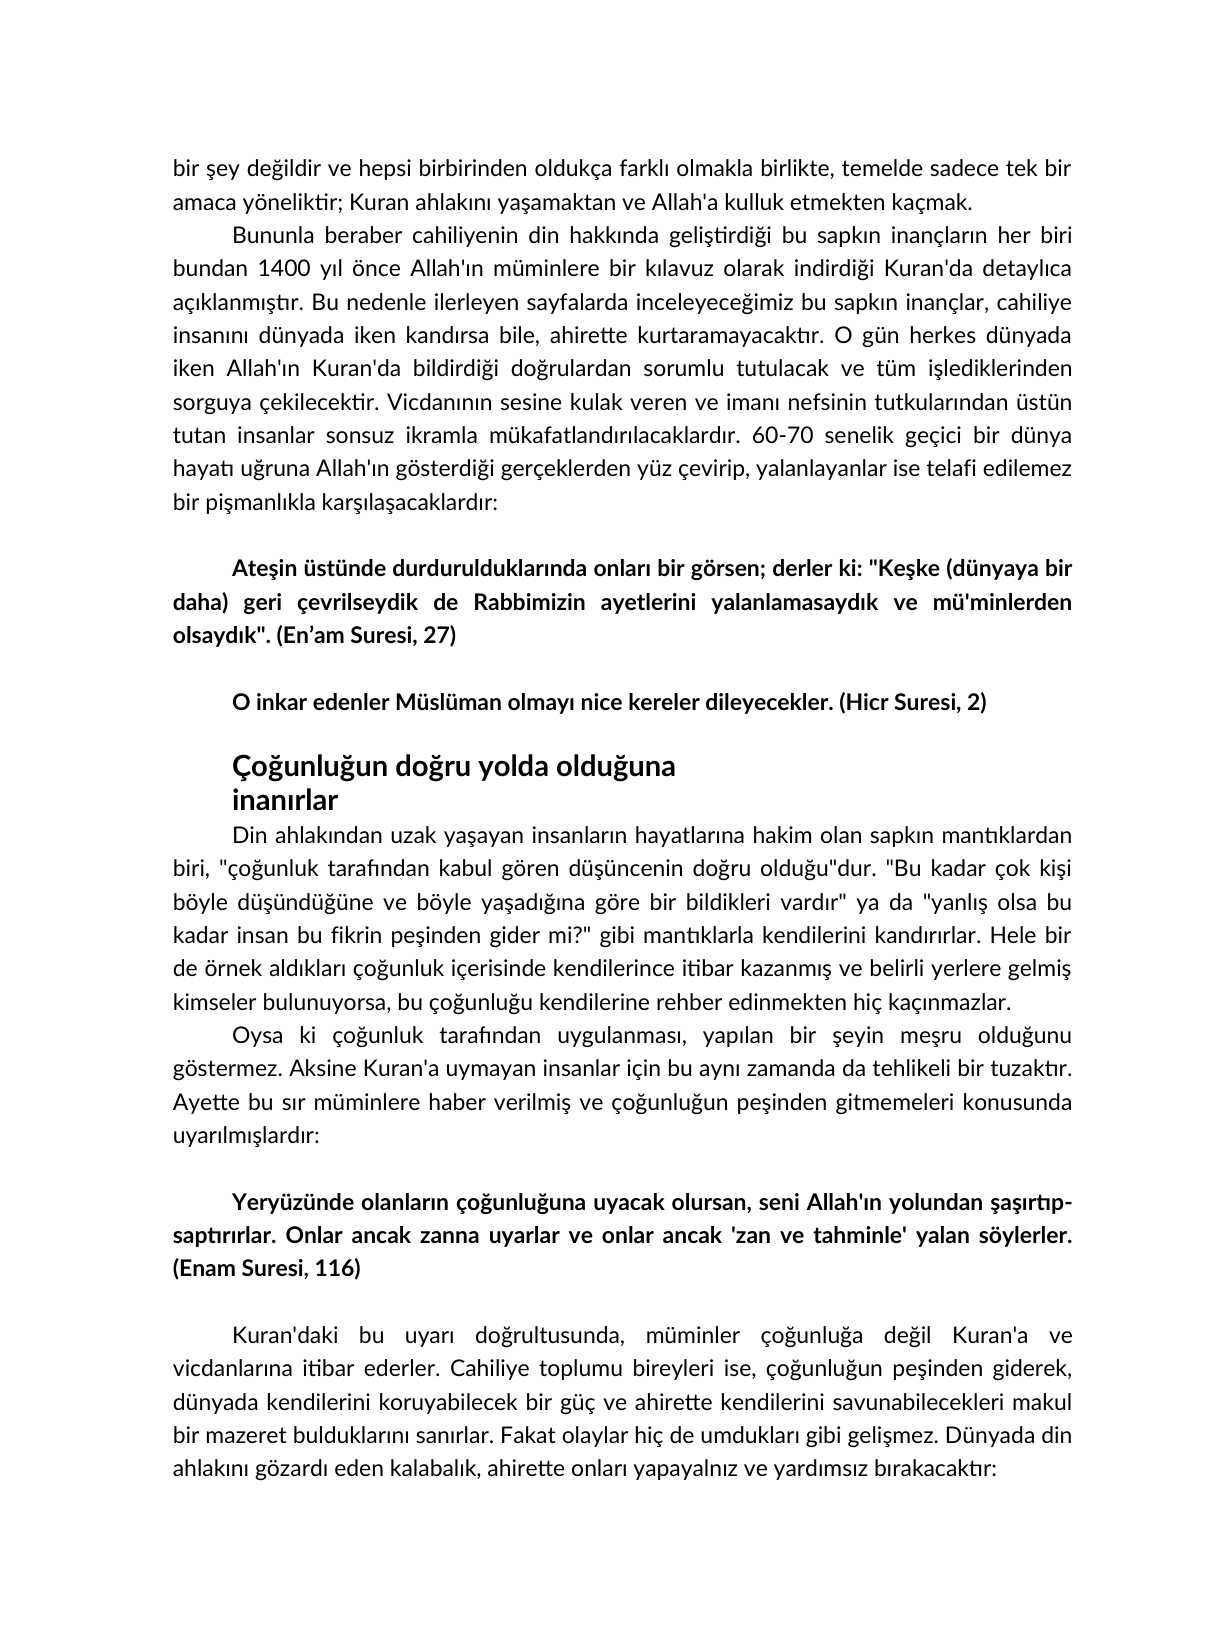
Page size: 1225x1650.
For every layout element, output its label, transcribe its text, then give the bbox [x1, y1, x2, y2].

text Ateşin üstünde durdurulduklarında onları bir görsen; derler ki: "Keşke (dünyaya bir daha) geri çevrilseydik de Rabbimizin ayetlerini yalanlamasaydık ve mü'minlerden olsaydık". (En’am Suresi, 27) [173, 550, 1073, 650]
text O inkar edenler Müslüman olmayı nice kereler dileyecekler. (Hicr Suresi, 2) [173, 683, 1073, 717]
text Bununla beraber cahiliyenin din hakkında geliştirdiği bu sapkın inançların her biri bundan 1400 yıl önce Allah'ın müminlere bir kılavuz olarak indirdiği Kuran'da detaylıca açıklanmıştır. Bu nedenle ilerleyen sayfalarda inceleyeceğimiz bu sapkın inançlar, cahiliye insanını dünyada iken kandırsa bile, ahirette kurtaramayacaktır. O gün herkes dünyada iken Allah'ın Kuran'da bildirdiği doğrulardan sorumlu tutulacak ve tüm işlediklerinden sorguya çekilecektir. Vicdanının sesine kulak veren ve imanı nefsinin tutkularından üstün tutan insanlar sonsuz ikramla mükafatlandırılacaklardır. 60-70 senelik geçici bir dünya hayatı uğruna Allah'ın gösterdiği gerçeklerden yüz çevirip, yalanlayanlar ise telafi edilemez bir pişmanlıkla karşılaşacaklardır: [173, 217, 1073, 517]
text Oysa ki çoğunluk tarafından uygulanması, yapılan bir şeyin meşru olduğunu göstermez. Aksine Kuran'a uymayan insanlar için bu aynı zamanda da tehlikeli bir tuzaktır. Ayette bu sır müminlere haber verilmiş ve çoğunluğun peşinden gitmemeleri konusunda uyarılmışlardır: [173, 1017, 1073, 1150]
text Yeryüzünde olanların çoğunluğuna uyacak olursan, seni Allah'ın yolundan şaşırtıp-saptırırlar. Onlar ancak zanna uyarlar ve onlar ancak 'zan ve tahminle' yalan söylerler. (Enam Suresi, 116) [173, 1183, 1073, 1283]
subtitle inanırlar [173, 783, 1073, 817]
text Kuran'daki bu uyarı doğrultusunda, müminler çoğunluğa değil Kuran'a ve vicdanlarına itibar ederler. Cahiliye toplumu bireyleri ise, çoğunluğun peşinden giderek, dünyada kendilerini koruyabilecek bir güç ve ahirette kendilerini savunabilecekleri makul bir mazeret bulduklarını sanırlar. Fakat olaylar hiç de umdukları gibi gelişmez. Dünyada din ahlakını gözardı eden kalabalık, ahirette onları yapayalnız ve yardımsız bırakacaktır: [173, 1317, 1073, 1483]
text bir şey değildir ve hepsi birbirinden oldukça farklı olmakla birlikte, temelde sadece tek bir amaca yöneliktir; Kuran ahlakını yaşamaktan ve Allah'a kulluk etmekten kaçmak. [173, 150, 1073, 217]
subtitle Çoğunluğun doğru yolda olduğuna [173, 750, 1073, 783]
text Din ahlakından uzak yaşayan insanların hayatlarına hakim olan sapkın mantıklardan biri, "çoğunluk tarafından kabul gören düşüncenin doğru olduğu"dur. "Bu kadar çok kişi böyle düşündüğüne ve böyle yaşadığına göre bir bildikleri vardır" ya da "yanlış olsa bu kadar insan bu fikrin peşinden gider mi?" gibi mantıklarla kendilerini kandırırlar. Hele bir de örnek aldıkları çoğunluk içerisinde kendilerince itibar kazanmış ve belirli yerlere gelmiş kimseler bulunuyorsa, bu çoğunluğu kendilerine rehber edinmekten hiç kaçınmazlar. [173, 817, 1073, 1017]
